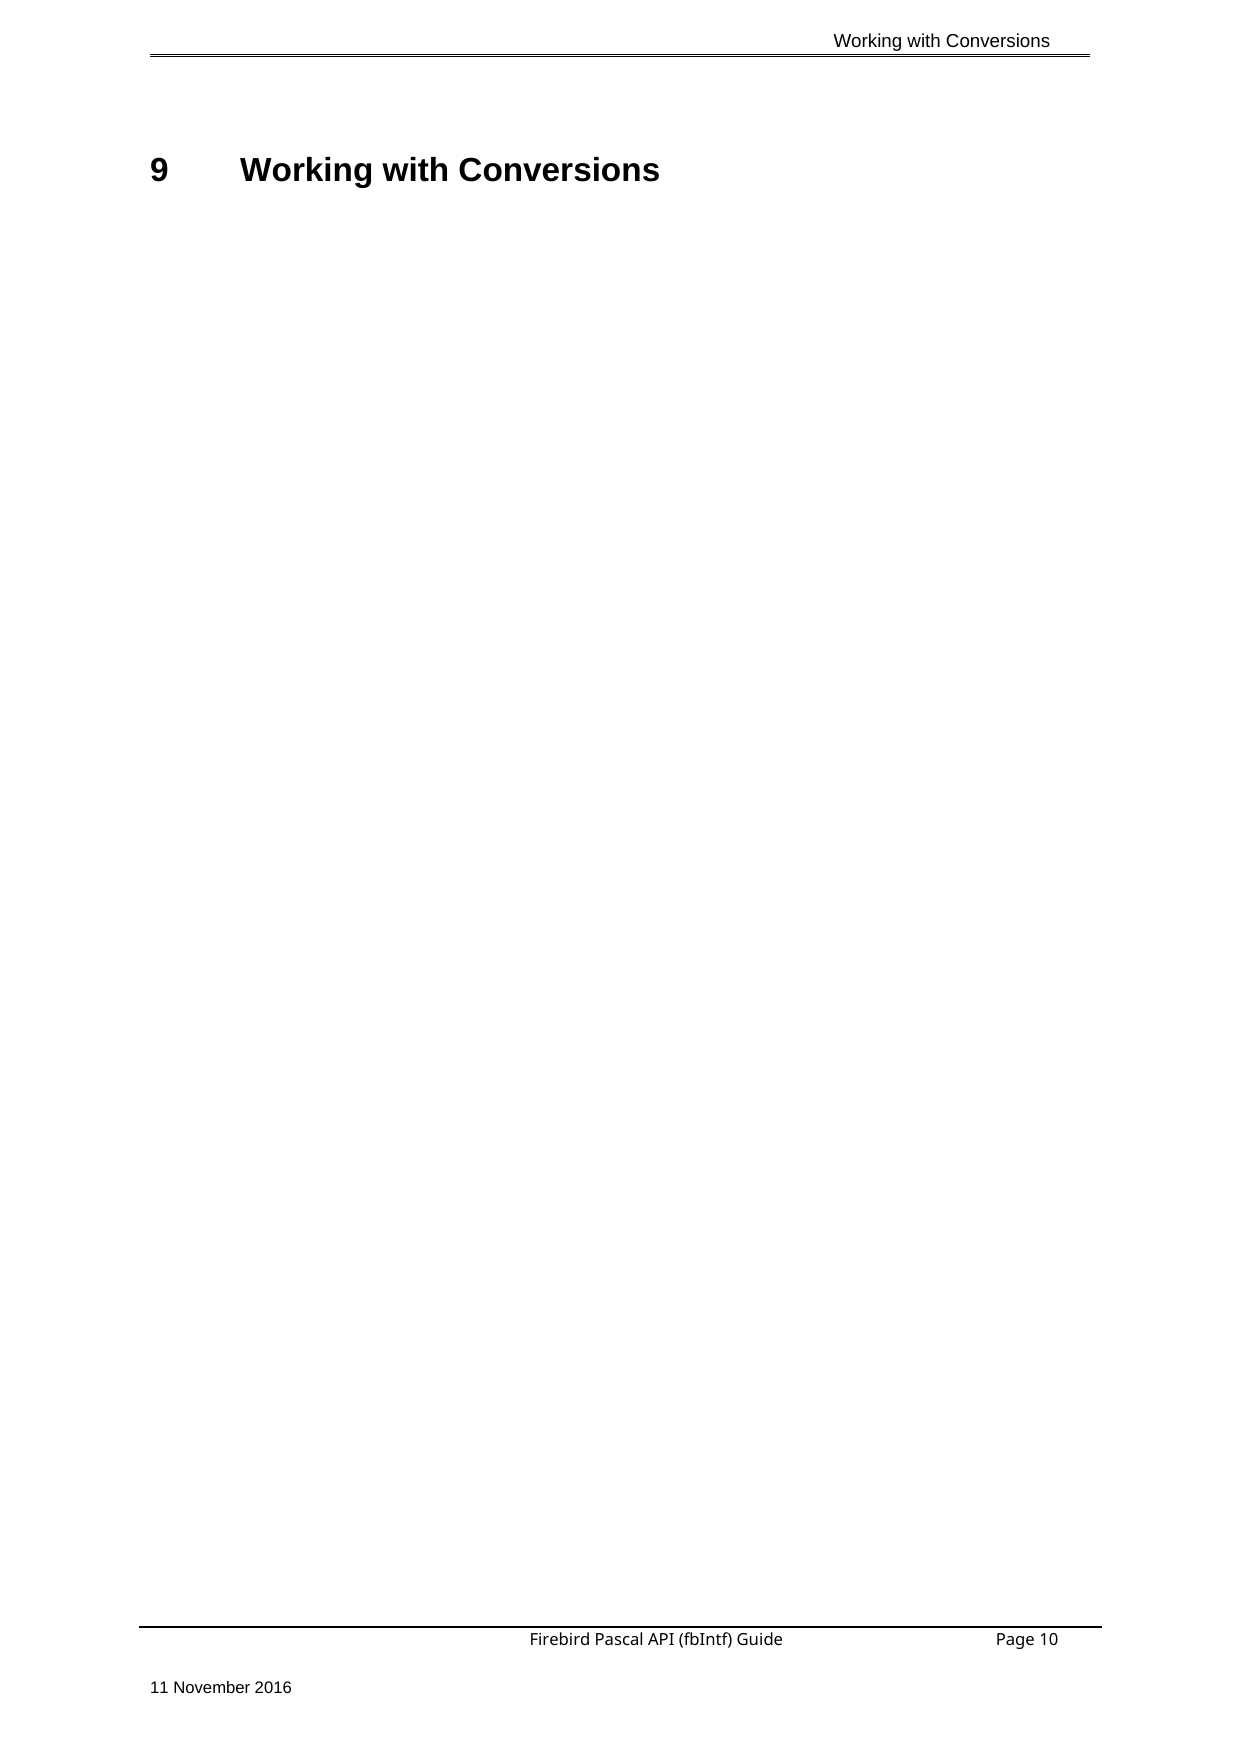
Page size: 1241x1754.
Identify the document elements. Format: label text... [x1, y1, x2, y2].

subtitle Working with Conversions [150, 150, 1090, 188]
